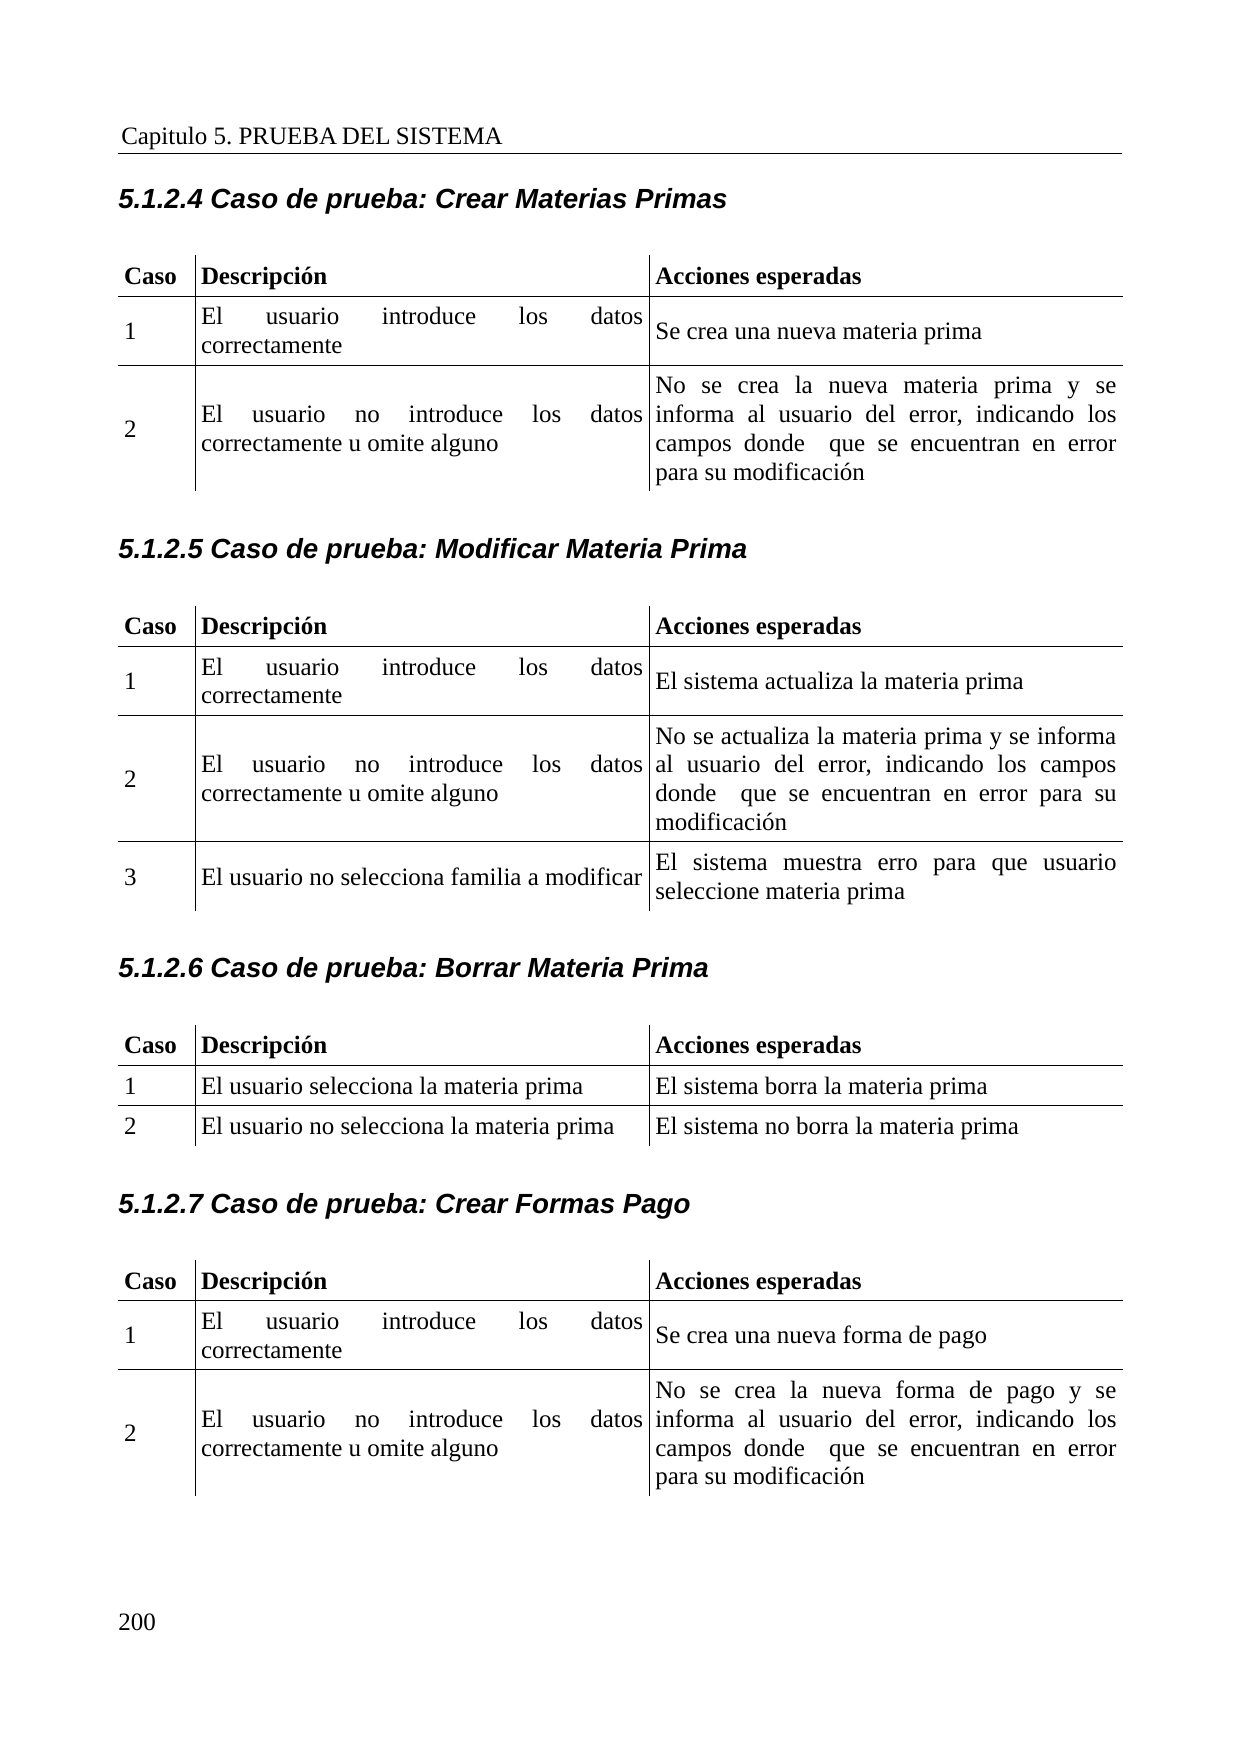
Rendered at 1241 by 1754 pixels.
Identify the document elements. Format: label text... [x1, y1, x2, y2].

table_cell No se actualiza la materia prima y se informa al usuario del error, indicando los campos donde que se encuentran en error para su modificación [650, 716, 1123, 841]
table_cell El usuario no selecciona familia a modificar [196, 842, 649, 911]
table_cell 1 [118, 1301, 195, 1369]
table_header Descripción [196, 1260, 649, 1300]
table_cell 3 [118, 842, 195, 911]
table_cell El usuario no introduce los datos correctamente u omite alguno [196, 1370, 649, 1496]
table_header Acciones esperadas [650, 1260, 1123, 1300]
table_header Descripción [196, 255, 649, 296]
table_header Descripción [196, 606, 649, 646]
table_cell 2 [118, 716, 195, 841]
table_cell El sistema muestra erro para que usuario seleccione materia prima [650, 842, 1123, 911]
table_cell El usuario no selecciona la materia prima [196, 1106, 649, 1146]
table_cell No se crea la nueva forma de pago y se informa al usuario del error, indicando los campos donde que se encuentran en error para su modificación [650, 1370, 1123, 1496]
table_cell El usuario introduce los datos correctamente [196, 647, 649, 715]
table_cell Se crea una nueva forma de pago [650, 1301, 1123, 1369]
table_cell El usuario introduce los datos correctamente [196, 297, 649, 365]
subtitle 5.1.2.7 Caso de prueba: Crear Formas Pago [118, 1187, 1122, 1219]
table_cell El sistema no borra la materia prima [650, 1106, 1123, 1146]
table_header Descripción [196, 1025, 649, 1065]
table_header Caso [118, 1025, 195, 1065]
table_header Caso [118, 606, 195, 646]
table_cell El usuario selecciona la materia prima [196, 1066, 649, 1105]
table_cell 2 [118, 1370, 195, 1496]
table_cell 1 [118, 297, 195, 365]
table_cell 1 [118, 647, 195, 715]
table_cell 1 [118, 1066, 195, 1105]
table_header Acciones esperadas [650, 606, 1123, 646]
table_cell No se crea la nueva materia prima y se informa al usuario del error, indicando los campos donde que se encuentran en error para su modificación [650, 366, 1123, 491]
table_cell Se crea una nueva materia prima [650, 297, 1123, 365]
table_header Acciones esperadas [650, 1025, 1123, 1065]
table_cell 2 [118, 366, 195, 491]
table_cell El usuario no introduce los datos correctamente u omite alguno [196, 716, 649, 841]
table_cell El sistema borra la materia prima [650, 1066, 1123, 1105]
table_header Acciones esperadas [650, 255, 1123, 296]
subtitle 5.1.2.4 Caso de prueba: Crear Materias Primas [118, 182, 1122, 214]
subtitle 5.1.2.6 Caso de prueba: Borrar Materia Prima [118, 952, 1122, 984]
table_cell El usuario no introduce los datos correctamente u omite alguno [196, 366, 649, 491]
subtitle 5.1.2.5 Caso de prueba: Modificar Materia Prima [118, 532, 1122, 564]
table_cell El usuario introduce los datos correctamente [196, 1301, 649, 1369]
table_header Caso [118, 1260, 195, 1300]
table_cell El sistema actualiza la materia prima [650, 647, 1123, 715]
table_cell 2 [118, 1106, 195, 1146]
table_header Caso [118, 255, 195, 296]
